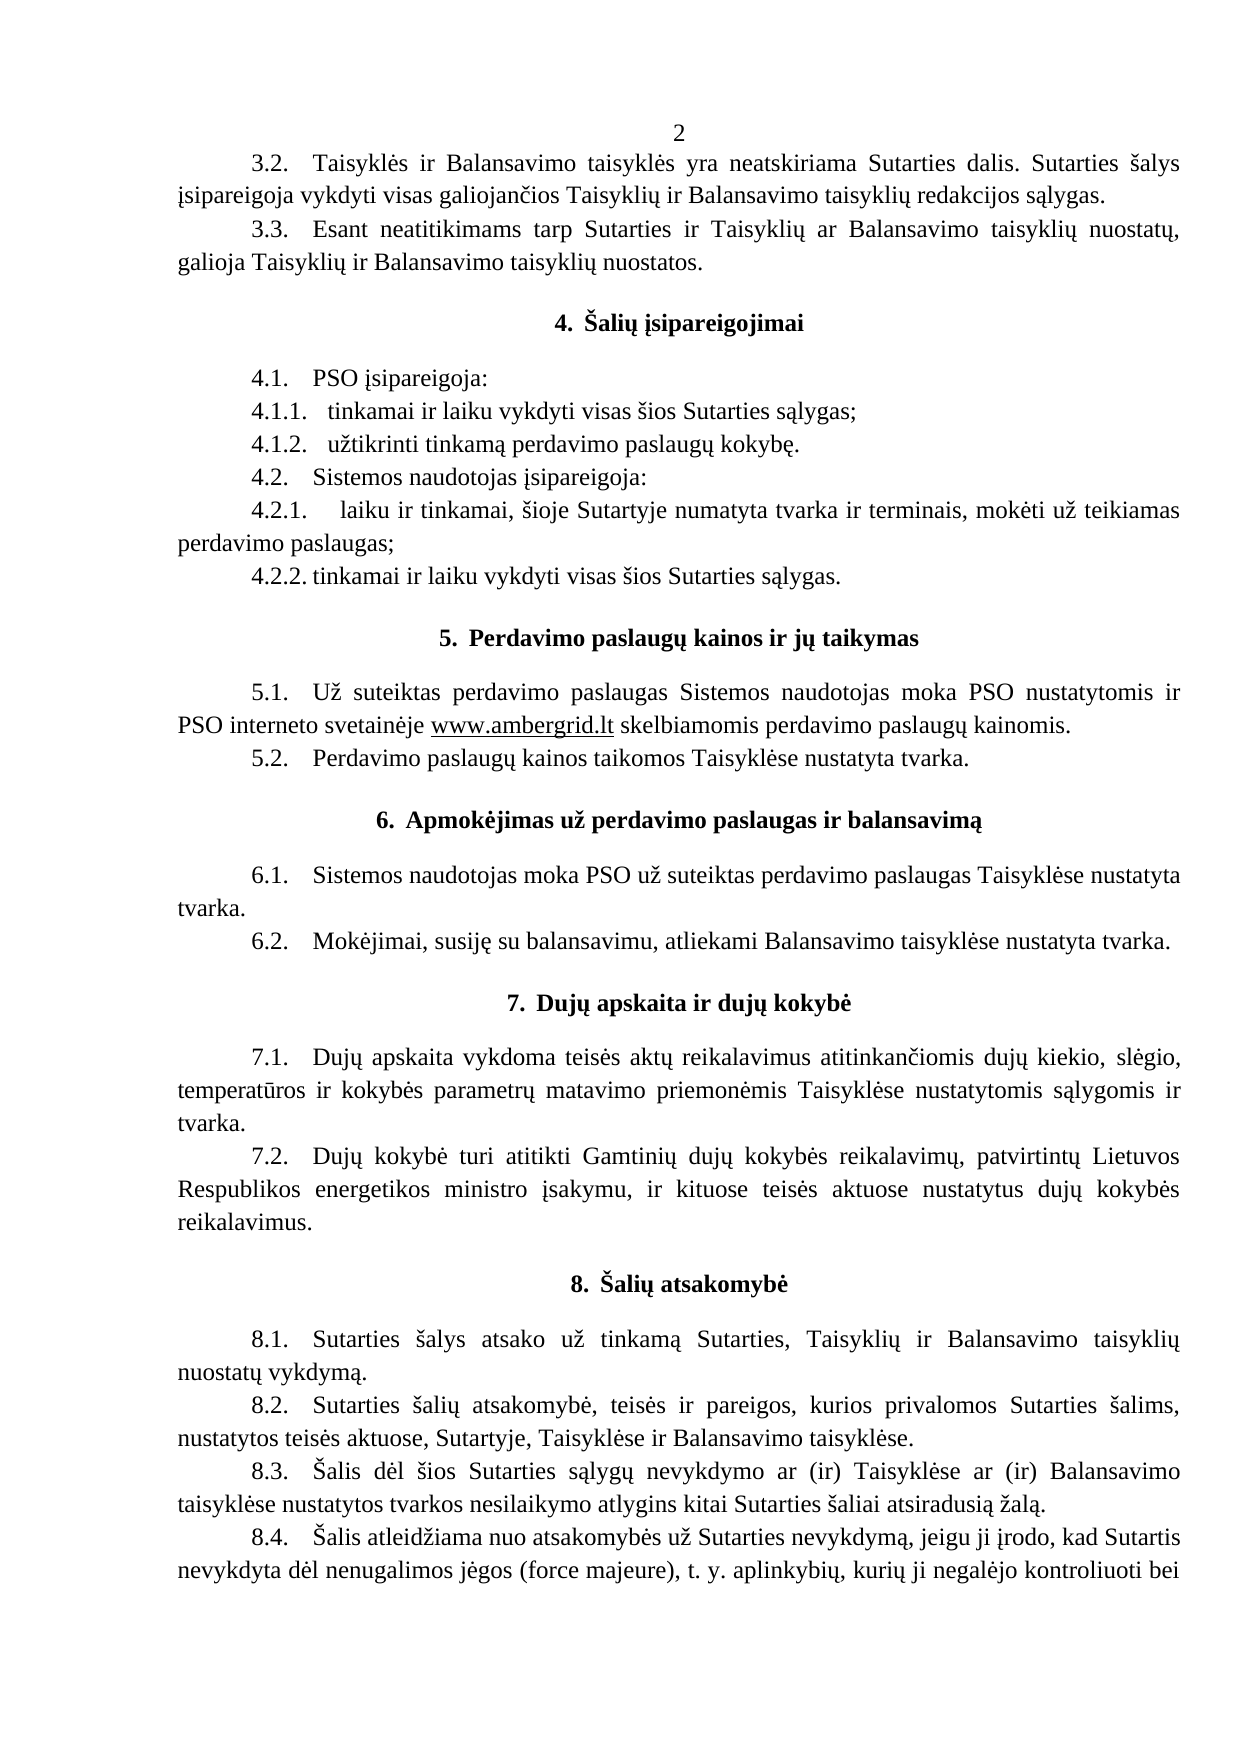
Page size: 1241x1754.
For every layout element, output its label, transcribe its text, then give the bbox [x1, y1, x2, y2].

text 4.1.2. užtikrinti tinkamą perdavimo paslaugų kokybę. [177, 429, 1181, 458]
text 4.1. PSO įsipareigoja: [177, 363, 1181, 392]
text 6.1. Sistemos naudotojas moka PSO už suteiktas perdavimo paslaugas Taisyklėse nustatyta tvarka. [177, 860, 1181, 922]
text 8.2. Sutarties šalių atsakomybė, teisės ir pareigos, kurios privalomos Sutarties šalims, nustatytos teisės aktuose, Sutartyje, Taisyklėse ir Balansavimo taisyklėse. [177, 1390, 1181, 1452]
text 5. Perdavimo paslaugų kainos ir jų taikymas [177, 623, 1181, 652]
text 7.1. Dujų apskaita vykdoma teisės aktų reikalavimus atitinkančiomis dujų kiekio, slėgio, temperatūros ir kokybės parametrų matavimo priemonėmis Taisyklėse nustatytomis sąlygomis ir tvarka. [177, 1042, 1181, 1137]
text 8. Šalių atsakomybė [177, 1269, 1181, 1298]
text 8.4. Šalis atleidžiama nuo atsakomybės už Sutarties nevykdymą, jeigu ji įrodo, kad Sutartis nevykdyta dėl nenugalimos jėgos (force majeure), t. y. aplinkybių, kurių ji negalėjo kontroliuoti bei [177, 1522, 1181, 1584]
text 4. Šalių įsipareigojimai [177, 308, 1181, 337]
text 6.2. Mokėjimai, susiję su balansavimu, atliekami Balansavimo taisyklėse nustatyta tvarka. [177, 926, 1181, 955]
text 3.3. Esant neatitikimams tarp Sutarties ir Taisyklių ar Balansavimo taisyklių nuostatų, galioja Taisyklių ir Balansavimo taisyklių nuostatos. [177, 214, 1181, 275]
text 5.2. Perdavimo paslaugų kainos taikomos Taisyklėse nustatyta tvarka. [177, 743, 1181, 772]
text 8.3. Šalis dėl šios Sutarties sąlygų nevykdymo ar (ir) Taisyklėse ar (ir) Balansavimo taisyklėse nustatytos tvarkos nesilaikymo atlygins kitai Sutarties šaliai atsiradusią žalą. [177, 1456, 1181, 1518]
text 4.2. Sistemos naudotojas įsipareigoja: [177, 462, 1181, 491]
text 4.1.1. tinkamai ir laiku vykdyti visas šios Sutarties sąlygas; [177, 396, 1181, 425]
text 4.2.2. tinkamai ir laiku vykdyti visas šios Sutarties sąlygas. [177, 561, 1181, 590]
text 5.1. Už suteiktas perdavimo paslaugas Sistemos naudotojas moka PSO nustatytomis ir PSO interneto svetainėje www.ambergrid.lt skelbiamomis perdavimo paslaugų kainomis. [177, 677, 1181, 739]
text 3.2. Taisyklės ir Balansavimo taisyklės yra neatskiriama Sutarties dalis. Sutarties šalys įsipareigoja vykdyti visas galiojančios Taisyklių ir Balansavimo taisyklių redakcijos sąlygas. [177, 148, 1181, 209]
text 7.2. Dujų kokybė turi atitikti Gamtinių dujų kokybės reikalavimų, patvirtintų Lietuvos Respublikos energetikos ministro įsakymu, ir kituose teisės aktuose nustatytus dujų kokybės reikalavimus. [177, 1141, 1181, 1236]
text 7. Dujų apskaita ir dujų kokybė [177, 988, 1181, 1016]
text 4.2.1. laiku ir tinkamai, šioje Sutartyje numatyta tvarka ir terminais, mokėti už teikiamas perdavimo paslaugas; [177, 495, 1181, 557]
text 8.1. Sutarties šalys atsako už tinkamą Sutarties, Taisyklių ir Balansavimo taisyklių nuostatų vykdymą. [177, 1324, 1181, 1386]
text 6. Apmokėjimas už perdavimo paslaugas ir balansavimą [177, 805, 1181, 834]
